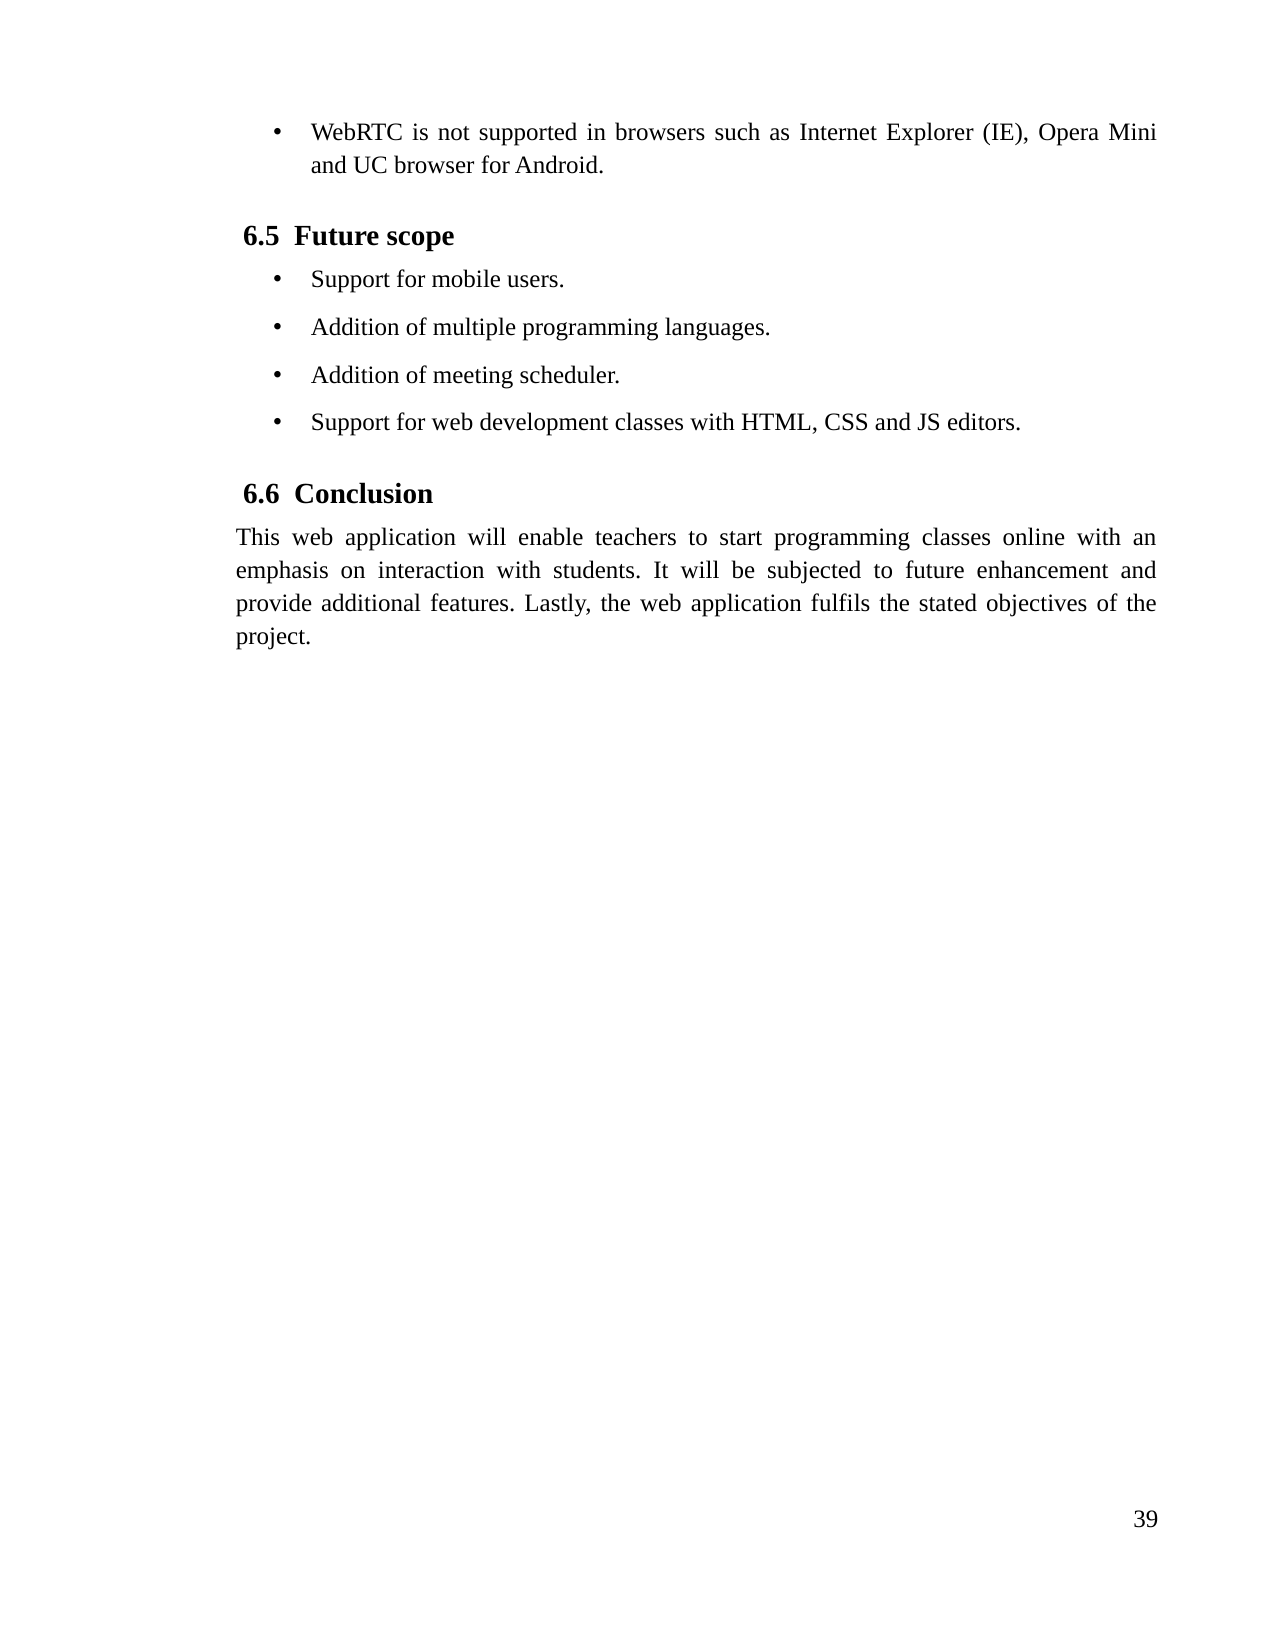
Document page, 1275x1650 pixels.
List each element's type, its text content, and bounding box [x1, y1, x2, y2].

list Addition of multiple programming languages. [273, 312, 1158, 341]
list WebRTC is not supported in browsers such as Internet Explorer (IE), Opera Mini and UC browser for Android. [273, 117, 1158, 179]
text This web application will enable teachers to start programming classes online with an emphasis on interaction with students. It will be subjected to future enhancement and provide additional features. Lastly, the web application fulfils the stated objectives of the project. [236, 522, 1158, 649]
list Addition of meeting scheduler. [273, 360, 1158, 388]
list Support for mobile users. [273, 264, 1158, 293]
subtitle Future scope [236, 218, 1158, 252]
list Support for web development classes with HTML, CSS and JS editors. [273, 407, 1158, 436]
subtitle Conclusion [236, 476, 1158, 509]
